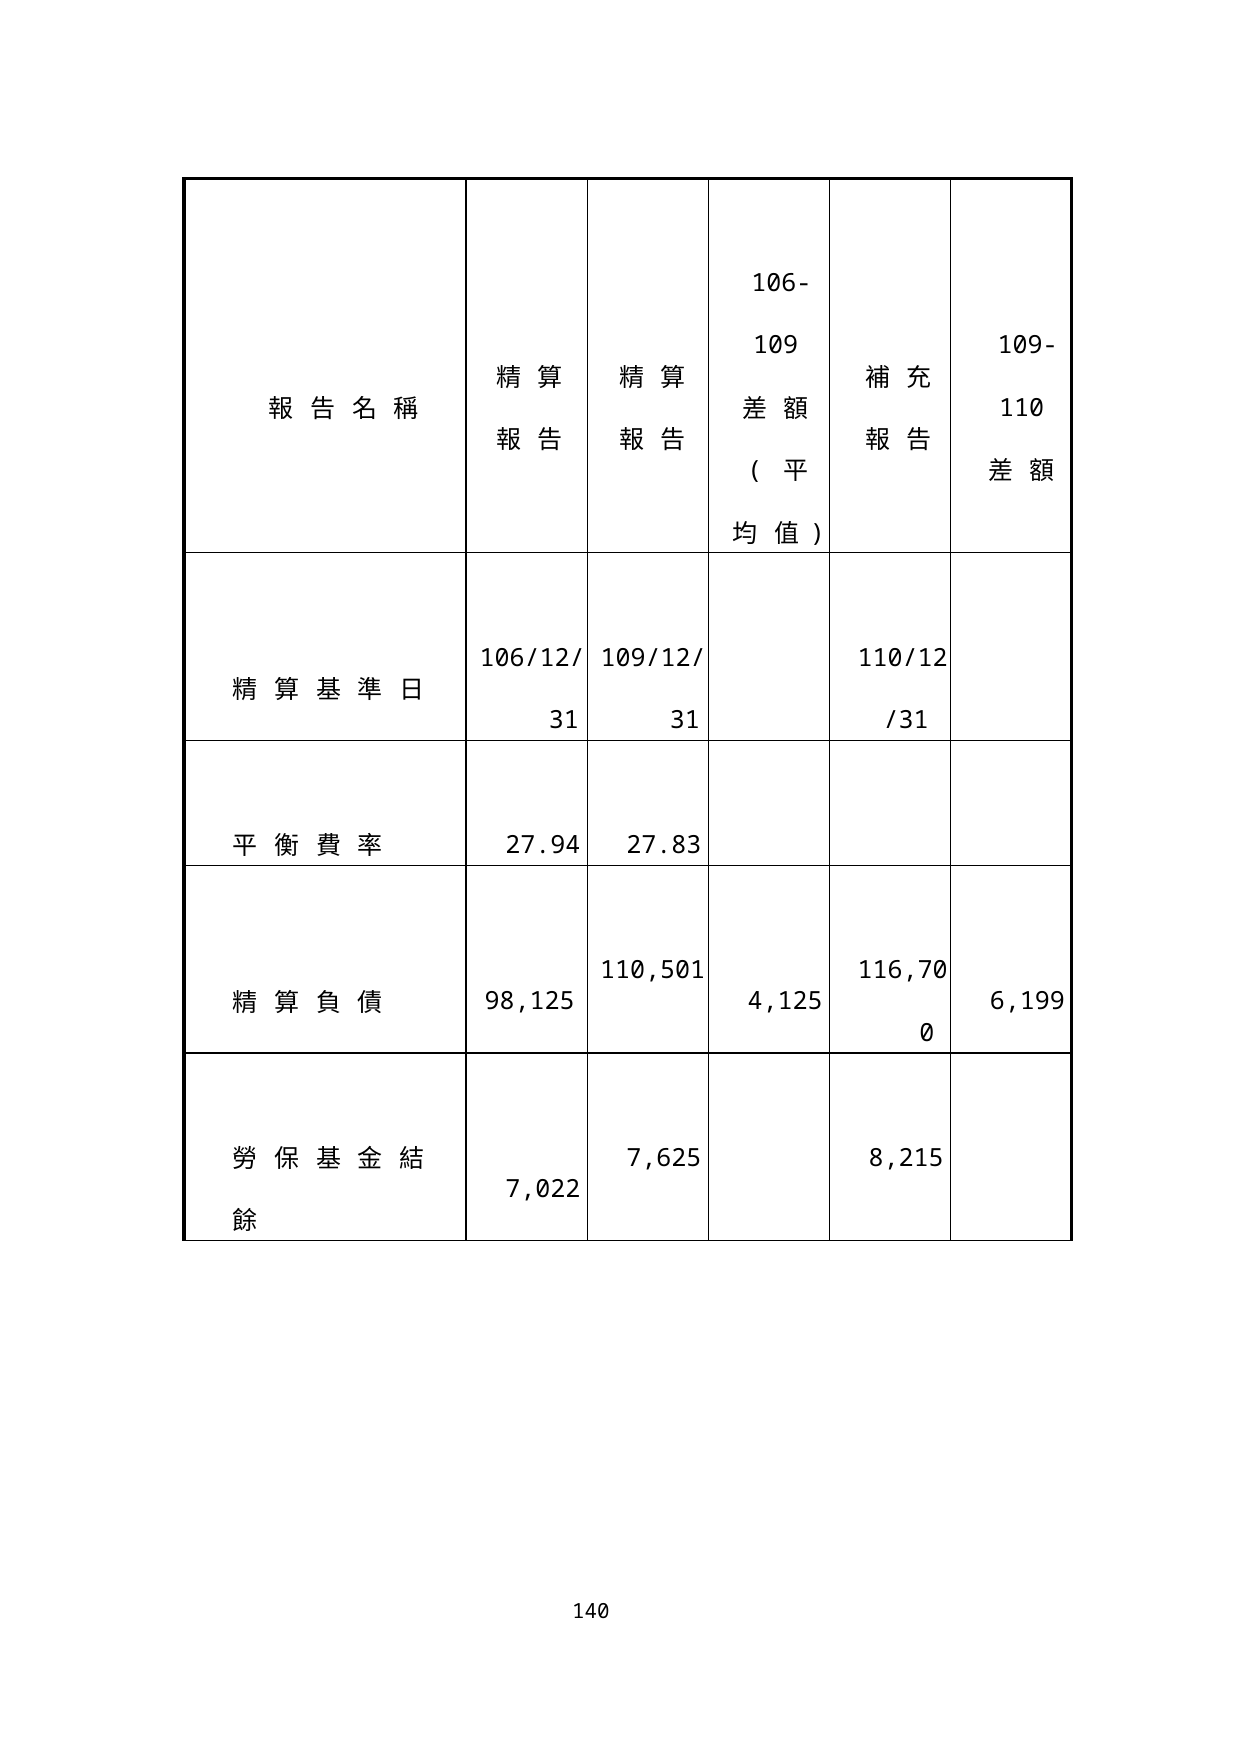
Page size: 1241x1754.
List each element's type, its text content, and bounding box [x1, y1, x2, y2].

table_header 補充報告 [830, 180, 950, 552]
table_cell 6,199 [951, 866, 1070, 1052]
table_cell [709, 553, 829, 740]
table_cell 7,022 [467, 1054, 587, 1240]
table_cell 27.94 [467, 741, 587, 865]
table_cell 精算負債 [186, 866, 465, 1052]
table_cell [951, 741, 1070, 865]
table_cell 110,501 [588, 866, 708, 1052]
table_header 報告名稱 [186, 180, 465, 552]
table_cell [951, 1054, 1070, 1240]
table_header 精算報告 [467, 180, 587, 552]
table_cell 27.83 [588, 741, 708, 865]
table_cell 106/12/31 [467, 553, 587, 740]
table_cell [709, 1054, 829, 1240]
table_cell 109/12/31 [588, 553, 708, 740]
table_cell [709, 741, 829, 865]
table_cell 110/12/31 [830, 553, 950, 740]
table_cell 8,215 [830, 1054, 950, 1240]
table_cell 平衡費率 [186, 741, 465, 865]
table_header 109-110差額 [951, 180, 1070, 552]
table_header 106-109差額 (平均值) [709, 180, 829, 552]
table_cell [830, 741, 950, 865]
table_cell [951, 553, 1070, 740]
table_cell 勞保基金結餘 [186, 1054, 465, 1240]
table_cell 4,125 [709, 866, 829, 1052]
table_cell 116,700 [830, 866, 950, 1052]
table_cell 98,125 [467, 866, 587, 1052]
table_header 精算報告 [588, 180, 708, 552]
table_cell 精算基準日 [186, 553, 465, 740]
table_cell 7,625 [588, 1054, 708, 1240]
